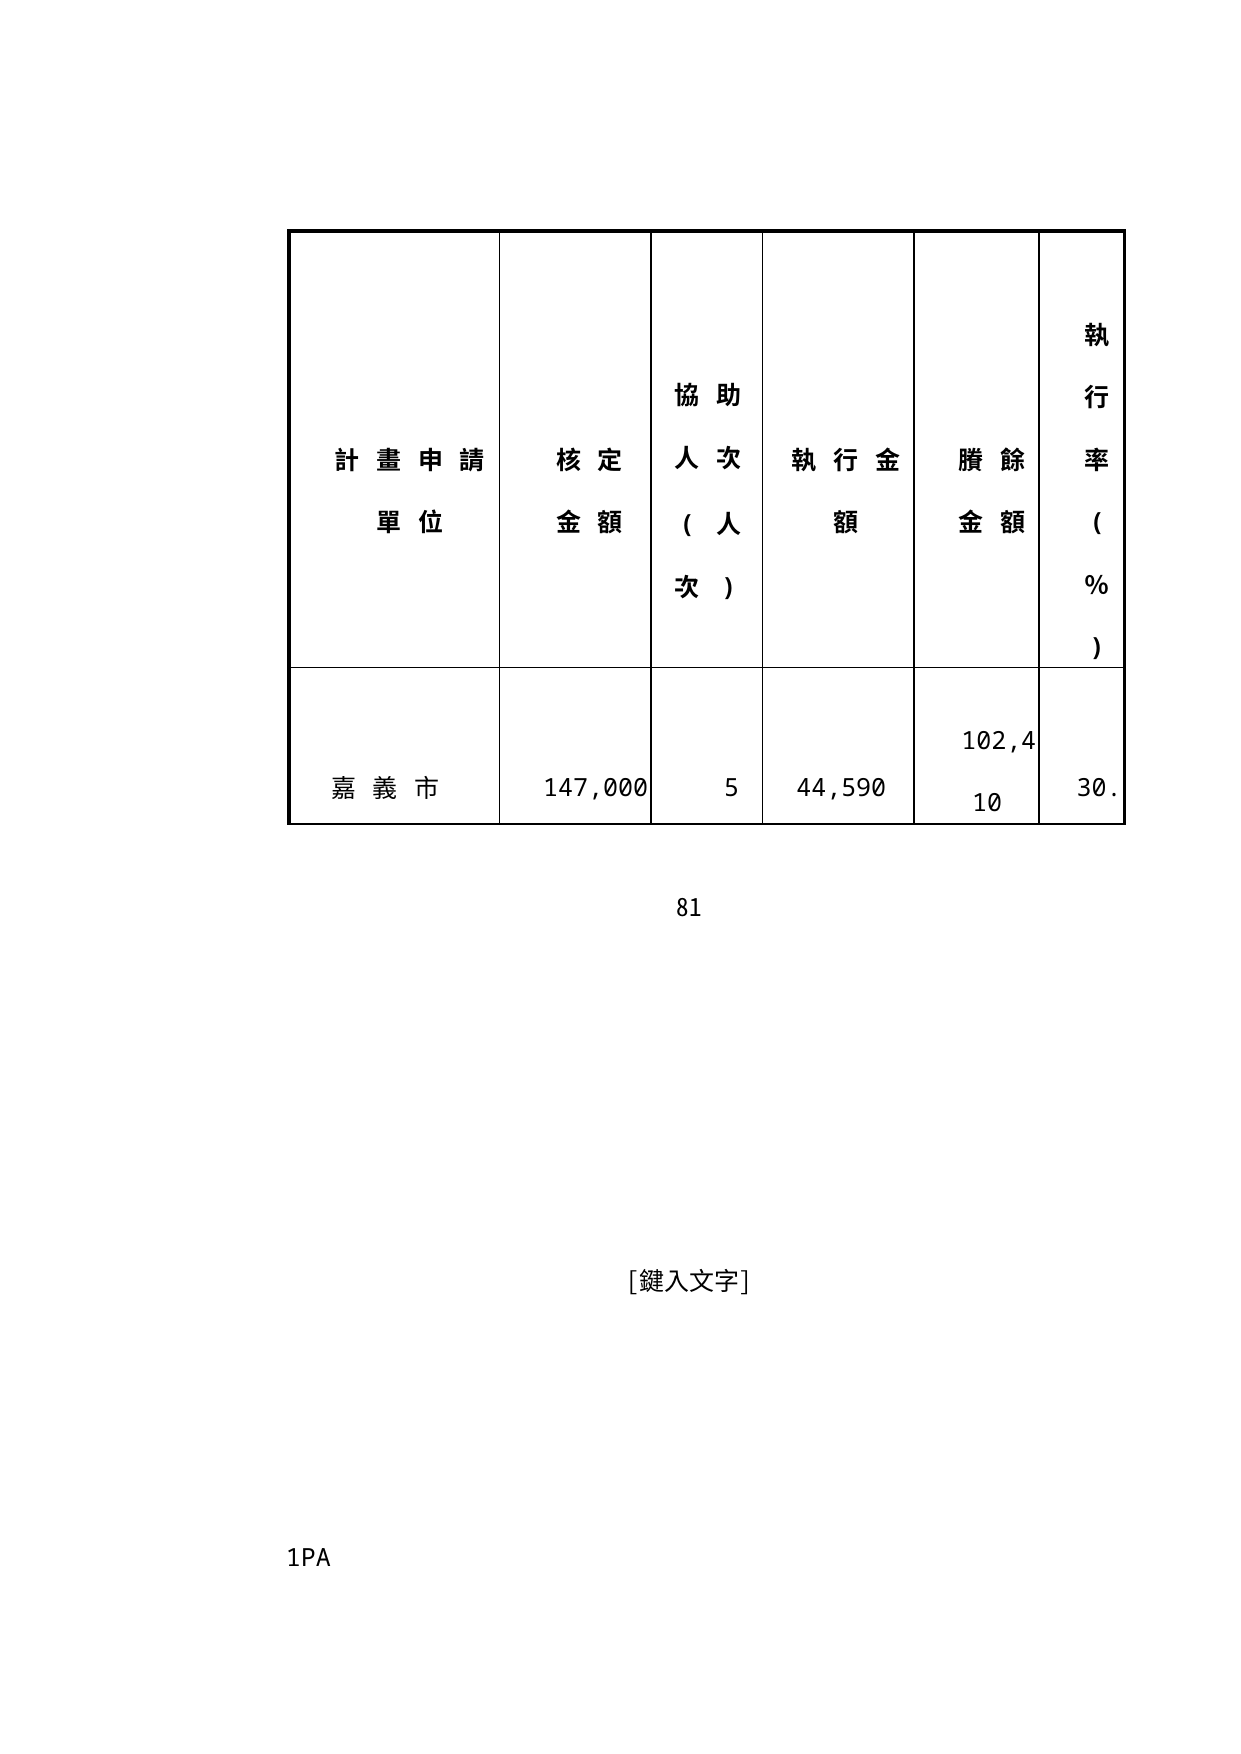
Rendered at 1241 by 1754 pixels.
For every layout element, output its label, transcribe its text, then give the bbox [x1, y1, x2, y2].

table_cell 44,590 [763, 668, 913, 823]
table_header 核定金額 [500, 233, 650, 667]
table_cell 5 [652, 668, 762, 823]
table_header 計畫申請單位 [291, 233, 499, 667]
table_header 協助人次 (人次) [652, 233, 762, 667]
table_header 執行金額 [763, 233, 913, 667]
table_header 賸餘金額 [915, 233, 1038, 667]
table_cell 30. [1040, 668, 1123, 823]
table_header 執行率 (％) [1040, 233, 1123, 667]
table_cell 102,410 [915, 668, 1038, 823]
table_cell 嘉義市 [291, 668, 499, 823]
table_cell 147,000 [500, 668, 650, 823]
